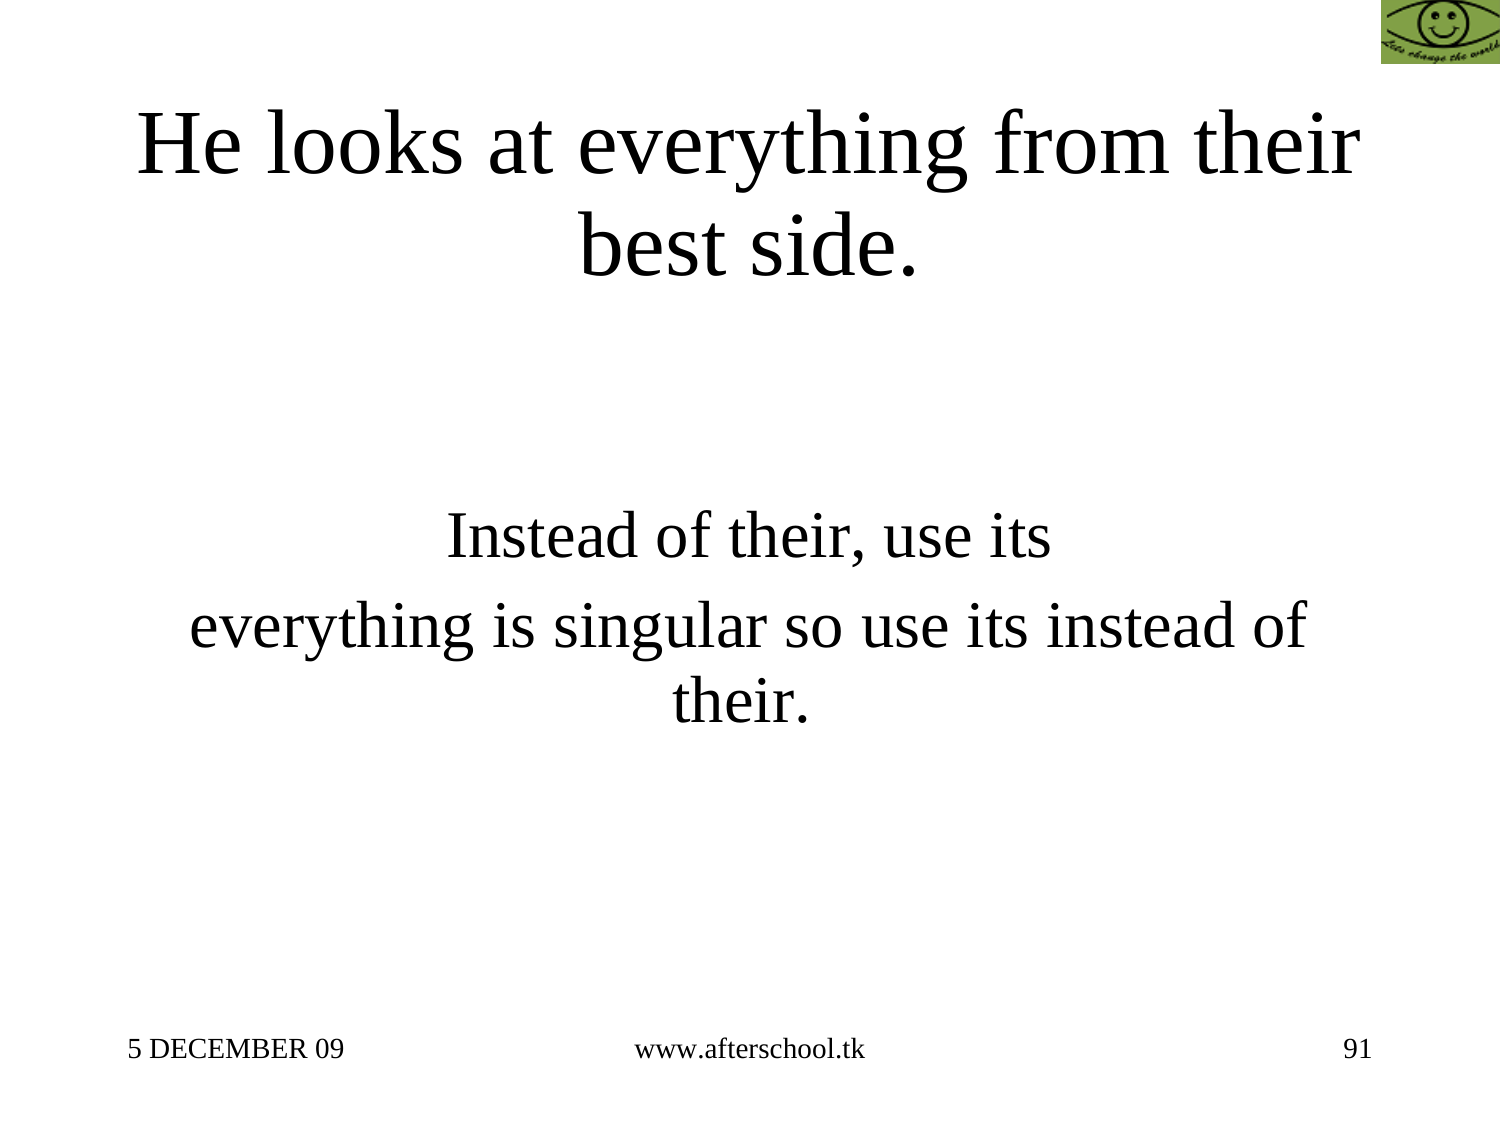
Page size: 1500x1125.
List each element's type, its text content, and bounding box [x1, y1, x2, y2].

title He looks at everything from their best side. [112, 92, 1388, 296]
subtitle Instead of their, use its everything is singular so use its instead of their. [112, 332, 1388, 993]
picture [1381, 0, 1500, 64]
